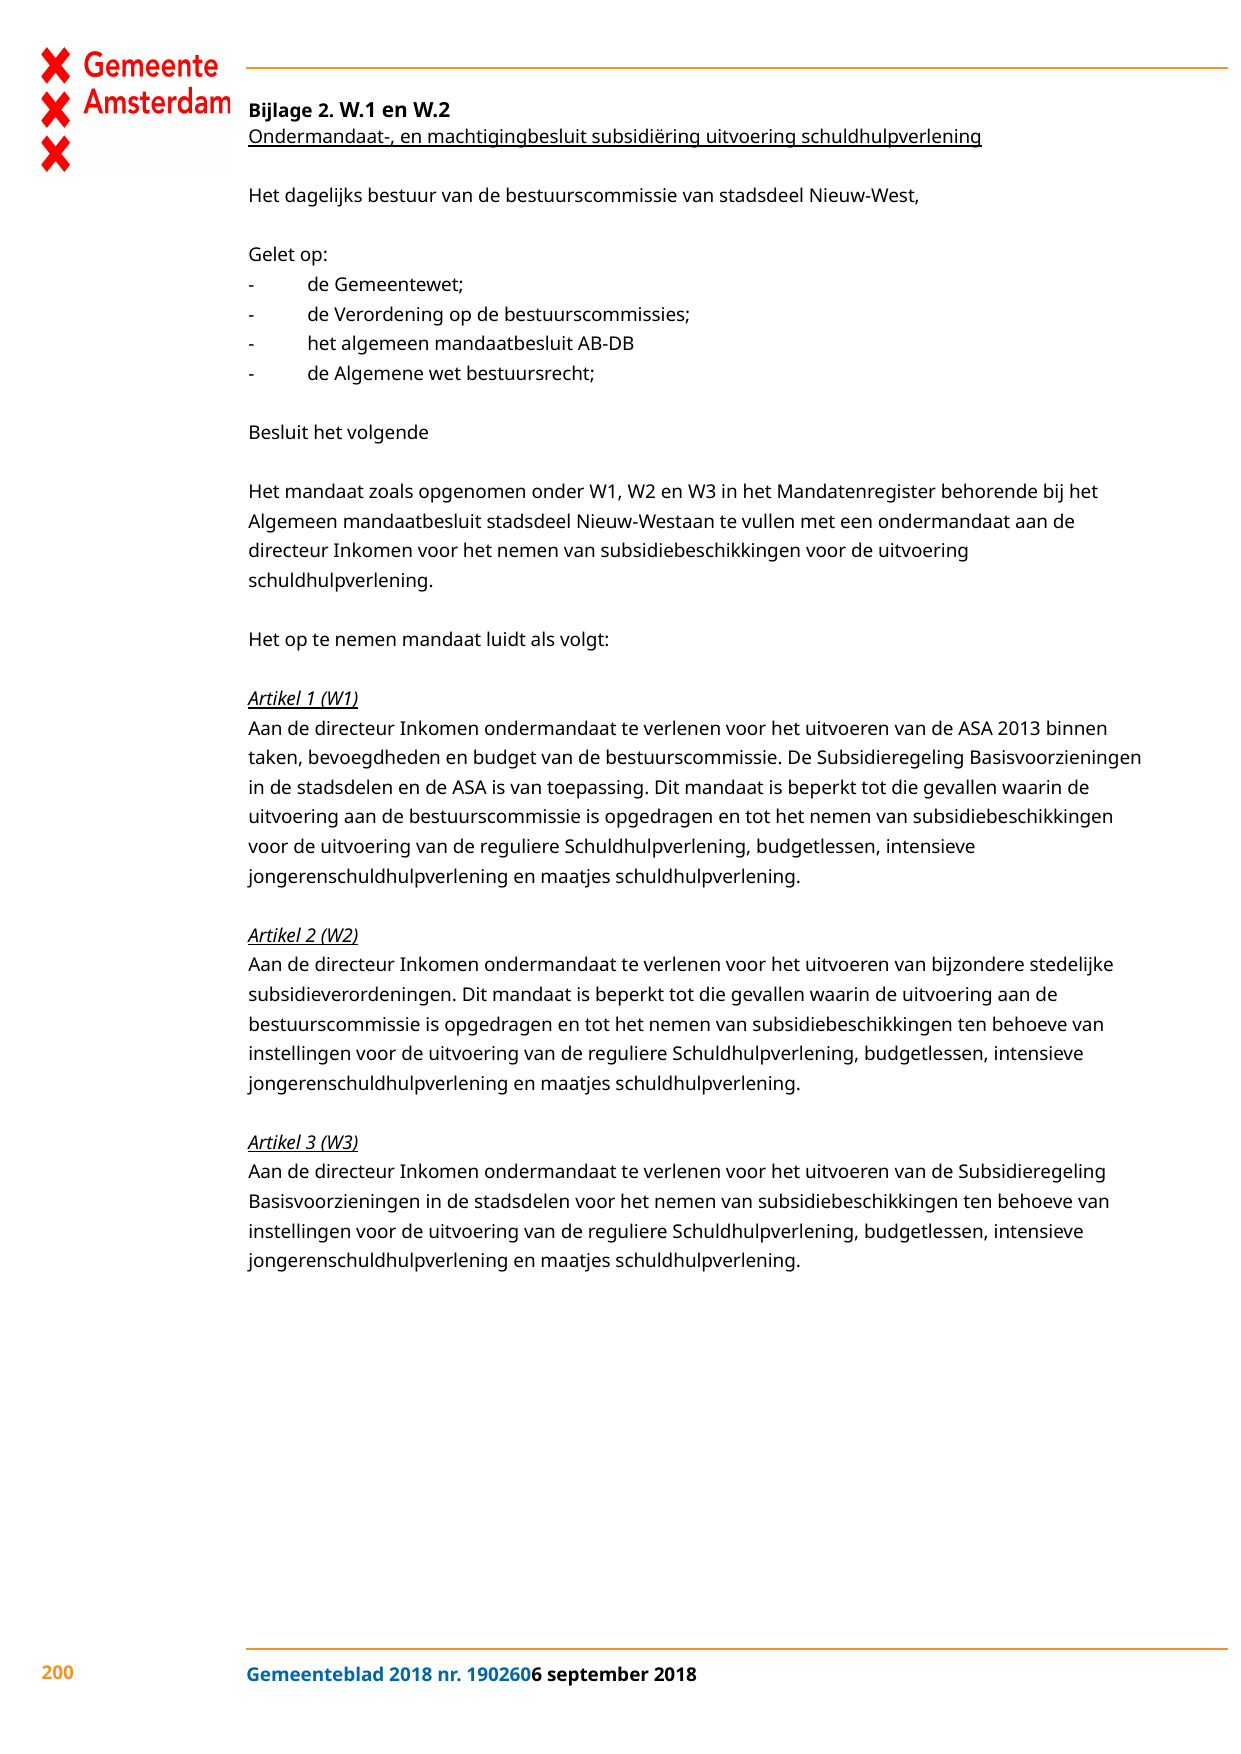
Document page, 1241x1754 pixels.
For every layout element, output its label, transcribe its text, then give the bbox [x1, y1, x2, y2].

text Artikel 3 (W3) [248, 1129, 1152, 1155]
picture [41, 47, 231, 172]
text Artikel 2 (W2) [248, 922, 1152, 948]
text Aan de directeur Inkomen ondermandaat te verlenen voor het uitvoeren van bijzondere stedelijke subsidieverordeningen. Dit mandaat is beperkt tot die gevallen waarin de uitvoering aan de bestuurscommissie is opgedragen en tot het nemen van subsidiebeschikkingen ten behoeve van instellingen voor de uitvoering van de reguliere Schuldhulpverlening, budgetlessen, intensieve jongerenschuldhulpverlening en maatjes schuldhulpverlening. [248, 952, 1152, 1096]
text Besluit het volgende [248, 419, 1152, 445]
list het algemeen mandaatbesluit AB-DB [248, 330, 1152, 356]
list de Verordening op de bestuurscommissies; [248, 301, 1152, 327]
text Het dagelijks bestuur van de bestuurscommissie van stadsdeel Nieuw-West, [248, 182, 1152, 208]
text Aan de directeur Inkomen ondermandaat te verlenen voor het uitvoeren van de ASA 2013 binnen taken, bevoegdheden en budget van de bestuurscommissie. De Subsidieregeling Basisvoorzieningen in de stadsdelen en de ASA is van toepassing. Dit mandaat is beperkt tot die gevallen waarin de uitvoering aan de bestuurscommissie is opgedragen en tot het nemen van subsidiebeschikkingen voor de uitvoering van de reguliere Schuldhulpverlening, budgetlessen, intensieve jongerenschuldhulpverlening en maatjes schuldhulpverlening. [248, 715, 1152, 889]
text Ondermandaat-, en machtigingbesluit subsidiëring uitvoering schuldhulpverlening [248, 123, 1152, 149]
text Het mandaat zoals opgenomen onder W1, W2 en W3 in het Mandatenregister behorende bij het Algemeen mandaatbesluit stadsdeel Nieuw-Westaan te vullen met een ondermandaat aan de directeur Inkomen voor het nemen van subsidiebeschikkingen voor de uitvoering schuldhulpverlening. [248, 478, 1152, 593]
text Het op te nemen mandaat luidt als volgt: [248, 626, 1152, 652]
list de Algemene wet bestuursrecht; [248, 360, 1152, 386]
list de Gemeentewet; [248, 271, 1152, 297]
text Artikel 1 (W1) [248, 685, 1152, 711]
text Aan de directeur Inkomen ondermandaat te verlenen voor het uitvoeren van de Subsidieregeling Basisvoorzieningen in de stadsdelen voor het nemen van subsidiebeschikkingen ten behoeve van instellingen voor de uitvoering van de reguliere Schuldhulpverlening, budgetlessen, intensieve jongerenschuldhulpverlening en maatjes schuldhulpverlening. [248, 1159, 1152, 1273]
text Bijlage 2. W.1 en W.2 [248, 95, 1152, 123]
text Gelet op: [248, 242, 1152, 267]
